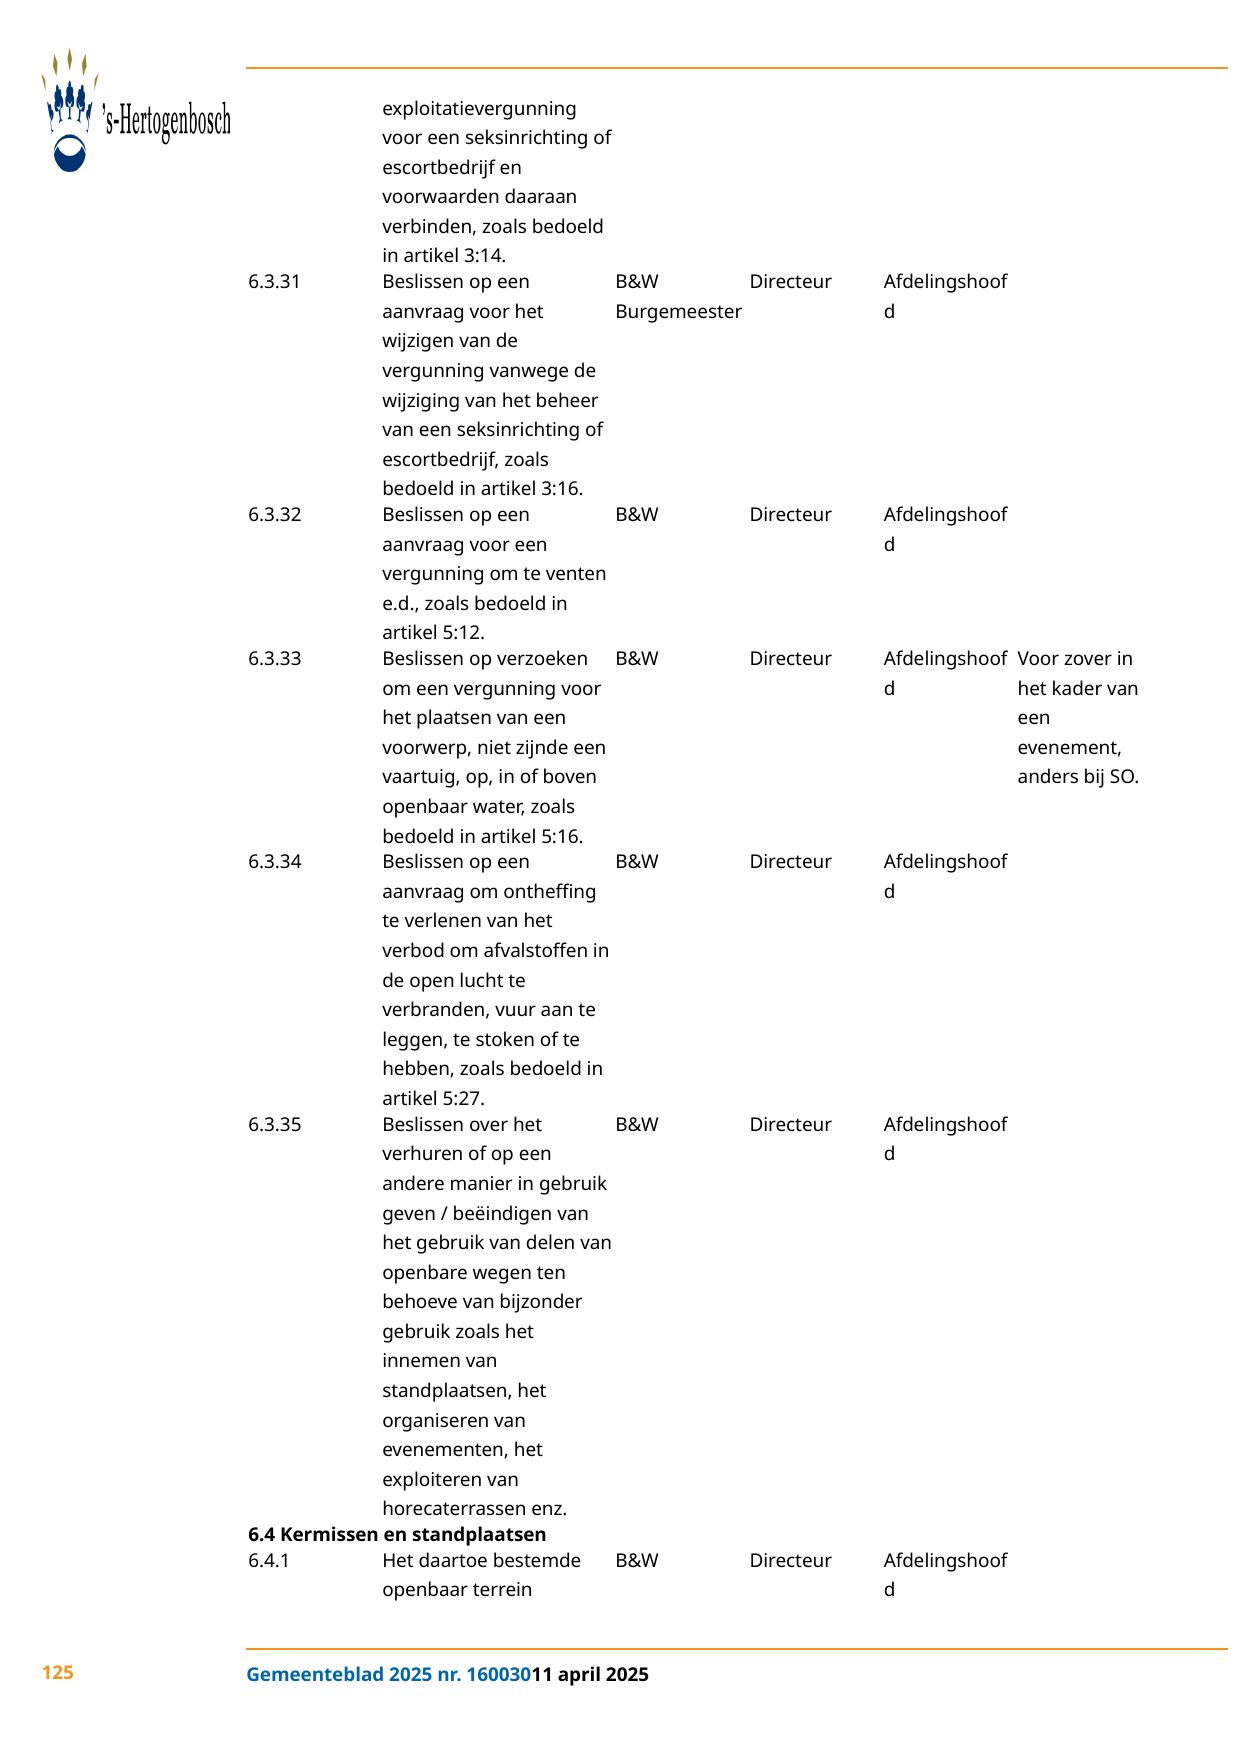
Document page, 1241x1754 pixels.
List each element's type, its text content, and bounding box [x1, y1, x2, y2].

table_cell [1018, 1547, 1152, 1602]
table_cell [1018, 269, 1152, 501]
table_cell Afdelingshoofd [884, 645, 1017, 848]
table_cell 6.3.35 [248, 1111, 382, 1521]
table_cell [1018, 501, 1152, 645]
table_cell [1018, 1111, 1152, 1521]
table_cell 6.3.32 [248, 501, 382, 645]
table_cell Beslissen op een aanvraag voor een vergunning om te venten e.d., zoals bedoeld in artikel 5:12. [382, 501, 615, 645]
table_cell B&W Burgemeester [615, 269, 749, 501]
table_cell [1018, 95, 1152, 268]
table_cell [749, 95, 883, 268]
table_cell Beslissen op een aanvraag voor het wijzigen van de vergunning vanwege de wijziging van het beheer van een seksinrichting of escortbedrijf, zoals bedoeld in artikel 3:16. [382, 269, 615, 501]
table_cell B&W [615, 849, 749, 1111]
table_cell Afdelingshoofd [884, 1547, 1017, 1602]
table_cell [248, 95, 382, 268]
table_cell B&W [615, 501, 749, 645]
table_cell exploitatievergunning voor een seksinrichting of escortbedrijf en voorwaarden daaraan verbinden, zoals bedoeld in artikel 3:14. [382, 95, 615, 268]
table_cell Directeur [749, 1111, 883, 1521]
table_cell Beslissen op verzoeken om een vergunning voor het plaatsen van een voorwerp, niet zijnde een vaartuig, op, in of boven openbaar water, zoals bedoeld in artikel 5:16. [382, 645, 615, 848]
table_cell Afdelingshoofd [884, 1111, 1017, 1521]
table_cell [615, 95, 749, 268]
table_cell Directeur [749, 501, 883, 645]
table_cell [1018, 849, 1152, 1111]
table_cell Afdelingshoofd [884, 849, 1017, 1111]
table_cell 6.3.31 [248, 269, 382, 501]
table_cell Voor zover in het kader van een evenement, anders bij SO. [1018, 645, 1152, 848]
table_cell [884, 95, 1017, 268]
table_cell Beslissen over het verhuren of op een andere manier in gebruik geven / beëindigen van het gebruik van delen van openbare wegen ten behoeve van bijzonder gebruik zoals het innemen van standplaatsen, het organiseren van evenementen, het exploiteren van horecaterrassen enz. [382, 1111, 615, 1521]
table_cell Afdelingshoofd [884, 269, 1017, 501]
table_cell 6.4.1 [248, 1547, 382, 1602]
table_cell B&W [615, 1547, 749, 1602]
table_cell B&W [615, 1111, 749, 1521]
table_cell Directeur [749, 269, 883, 501]
table_cell 6.4 Kermissen en standplaatsen [248, 1521, 1152, 1547]
table_cell Afdelingshoofd [884, 501, 1017, 645]
table_cell Het daartoe bestemde openbaar terrein [382, 1547, 615, 1602]
picture [41, 47, 231, 172]
table_cell Beslissen op een aanvraag om ontheffing te verlenen van het verbod om afvalstoffen in de open lucht te verbranden, vuur aan te leggen, te stoken of te hebben, zoals bedoeld in artikel 5:27. [382, 849, 615, 1111]
table_cell Directeur [749, 1547, 883, 1602]
table_cell Directeur [749, 645, 883, 848]
table_cell 6.3.33 [248, 645, 382, 848]
table_cell B&W [615, 645, 749, 848]
table_cell 6.3.34 [248, 849, 382, 1111]
table_cell Directeur [749, 849, 883, 1111]
